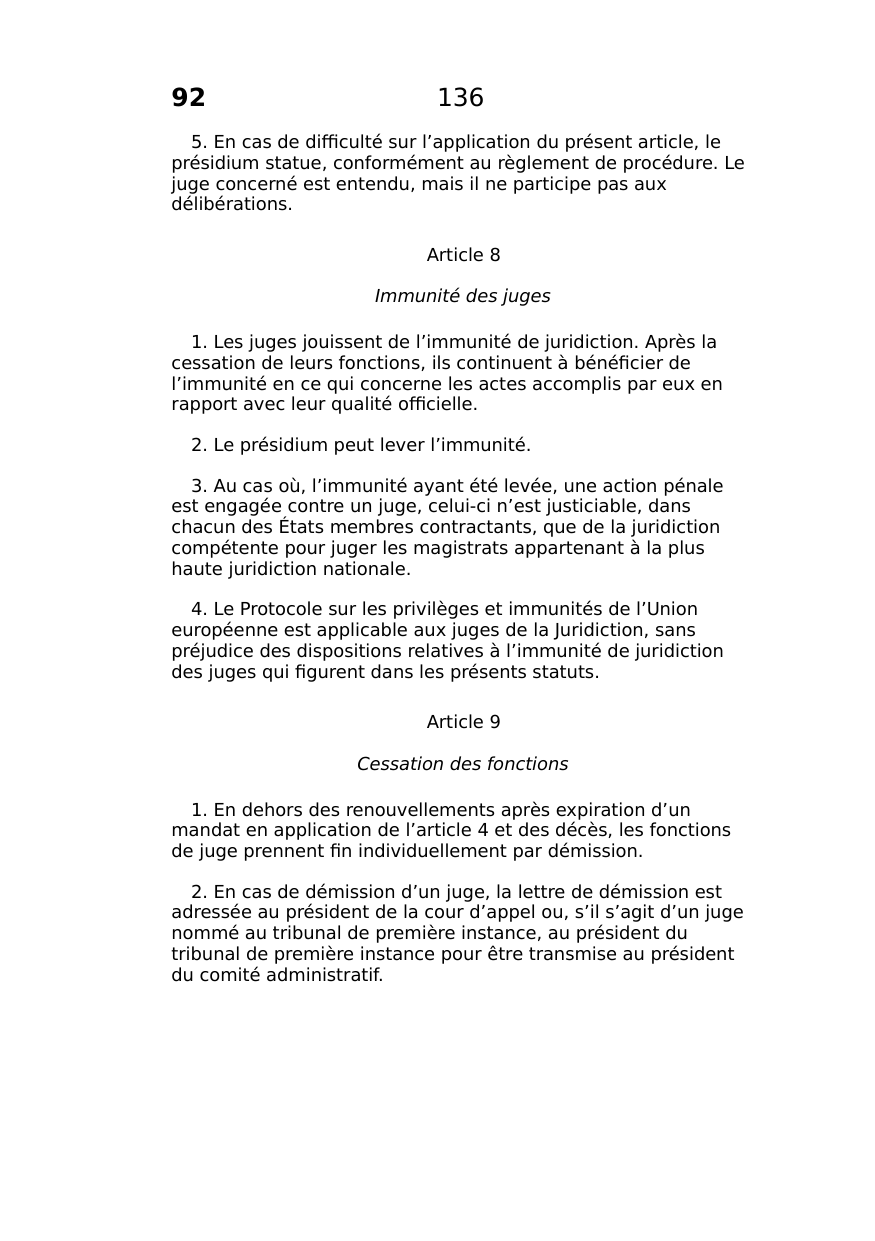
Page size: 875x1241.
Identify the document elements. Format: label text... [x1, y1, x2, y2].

subtitle Article 9 Cessation des fonctions [171, 712, 756, 774]
text 1. Les juges jouissent de l’immunité de juridiction. Après la cessation de leurs fonctions, ils continuent à bénéficier de l’immunité en ce qui concerne les actes accomplis par eux en rapport avec leur qualité officielle. [171, 332, 756, 415]
subtitle Article 8 Immunité des juges [171, 245, 756, 307]
text 2. En cas de démission d’un juge, la lettre de démission est adressée au président de la cour d’appel ou, s’il s’agit d’un juge nommé au tribunal de première instance, au président du tribunal de première instance pour être transmise au président du comité administratif. [171, 882, 756, 985]
text 5. En cas de difficulté sur l’application du présent article, le présidium statue, conformément au règlement de procédure. Le juge concerné est entendu, mais il ne participe pas aux délibérations. [171, 132, 756, 215]
text 3. Au cas où, l’immunité ayant été levée, une action pénale est engagée contre un juge, celui-ci n’est justiciable, dans chacun des États membres contractants, que de la juridiction compétente pour juger les magistrats appartenant à la plus haute juridiction nationale. [171, 476, 756, 579]
text 2. Le présidium peut lever l’immunité. [171, 435, 756, 456]
text 1. En dehors des renouvellements après expiration d’un mandat en application de l’article 4 et des décès, les fonctions de juge prennent fin individuellement par démission. [171, 799, 756, 862]
text 4. Le Protocole sur les privilèges et immunités de l’Union européenne est applicable aux juges de la Juridiction, sans préjudice des dispositions relatives à l’immunité de juridiction des juges qui figurent dans les présents statuts. [171, 599, 756, 682]
